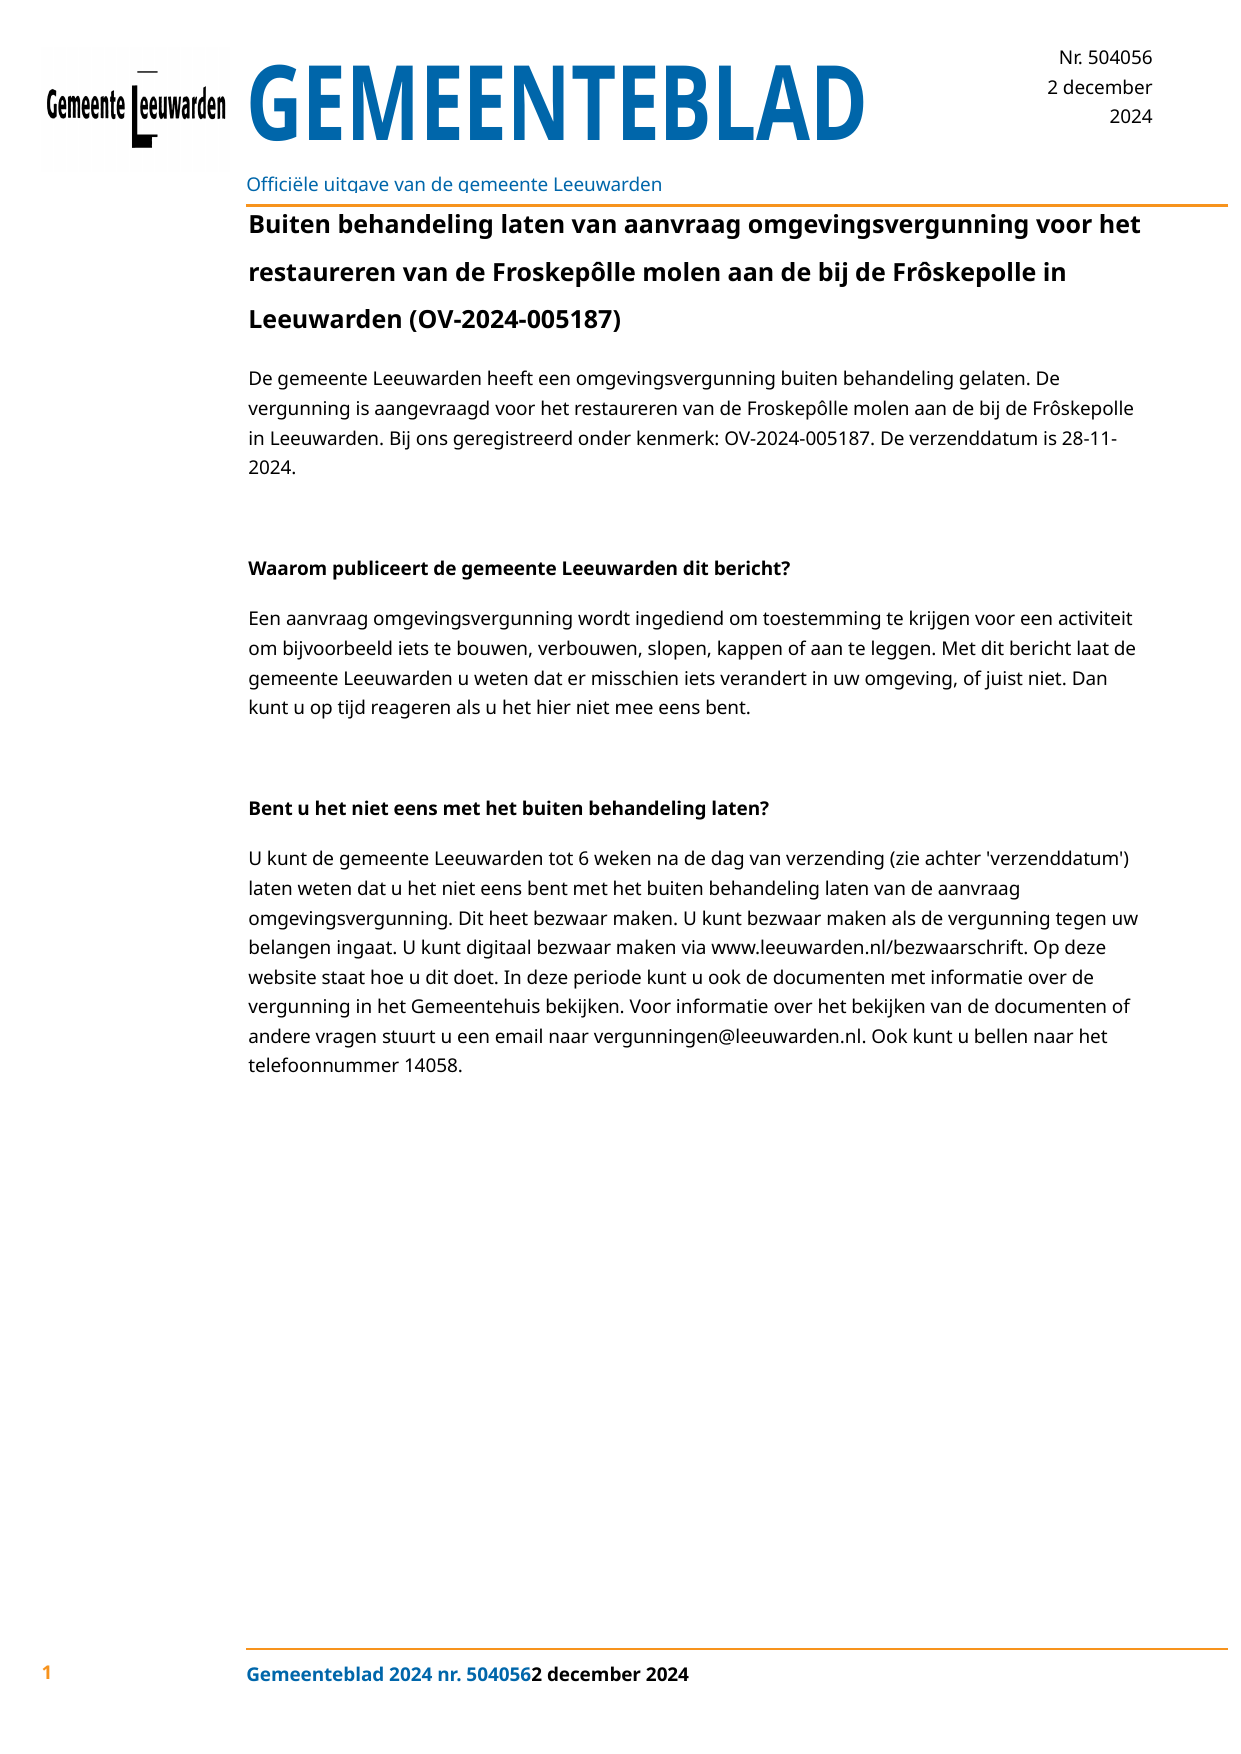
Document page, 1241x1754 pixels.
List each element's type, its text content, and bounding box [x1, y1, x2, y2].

text De gemeente Leeuwarden heeft een omgevingsvergunning buiten behandeling gelaten. De vergunning is aangevraagd voor het restaureren van de Froskepôlle molen aan de bij de Frôskepolle in Leeuwarden. Bij ons geregistreerd onder kenmerk: OV-2024-005187. De verzenddatum is 28-11-2024. [248, 366, 1152, 480]
text Een aanvraag omgevingsvergunning wordt ingediend om toestemming te krijgen voor een activiteit om bijvoorbeeld iets te bouwen, verbouwen, slopen, kappen of aan te leggen. Met dit bericht laat de gemeente Leeuwarden u weten dat er misschien iets verandert in uw omgeving, of juist niet. Dan kunt u op tijd reageren als u het hier niet mee eens bent. [248, 606, 1152, 720]
text U kunt de gemeente Leeuwarden tot 6 weken na de dag van verzending (zie achter 'verzenddatum') laten weten dat u het niet eens bent met het buiten behandeling laten van de aanvraag omgevingsvergunning. Dit heet bezwaar maken. U kunt bezwaar maken als de vergunning tegen uw belangen ingaat. U kunt digitaal bezwaar maken via www.leeuwarden.nl/bezwaarschrift. Op deze website staat hoe u dit doet. In deze periode kunt u ook de documenten met informatie over de vergunning in het Gemeentehuis bekijken. Voor informatie over het bekijken van de documenten of andere vragen stuurt u een email naar vergunningen@leeuwarden.nl. Ook kunt u bellen naar het telefoonnummer 14058. [248, 846, 1152, 1078]
text Waarom publiceert de gemeente Leeuwarden dit bericht? [248, 555, 1152, 581]
text Bent u het niet eens met het buiten behandeling laten? [248, 795, 1152, 821]
text Buiten behandeling laten van aanvraag omgevingsvergunning voor het restaureren van de Froskepôlle molen aan de bij de Frôskepolle in Leeuwarden (OV-2024-005187) [248, 207, 1152, 336]
picture [41, 47, 231, 172]
